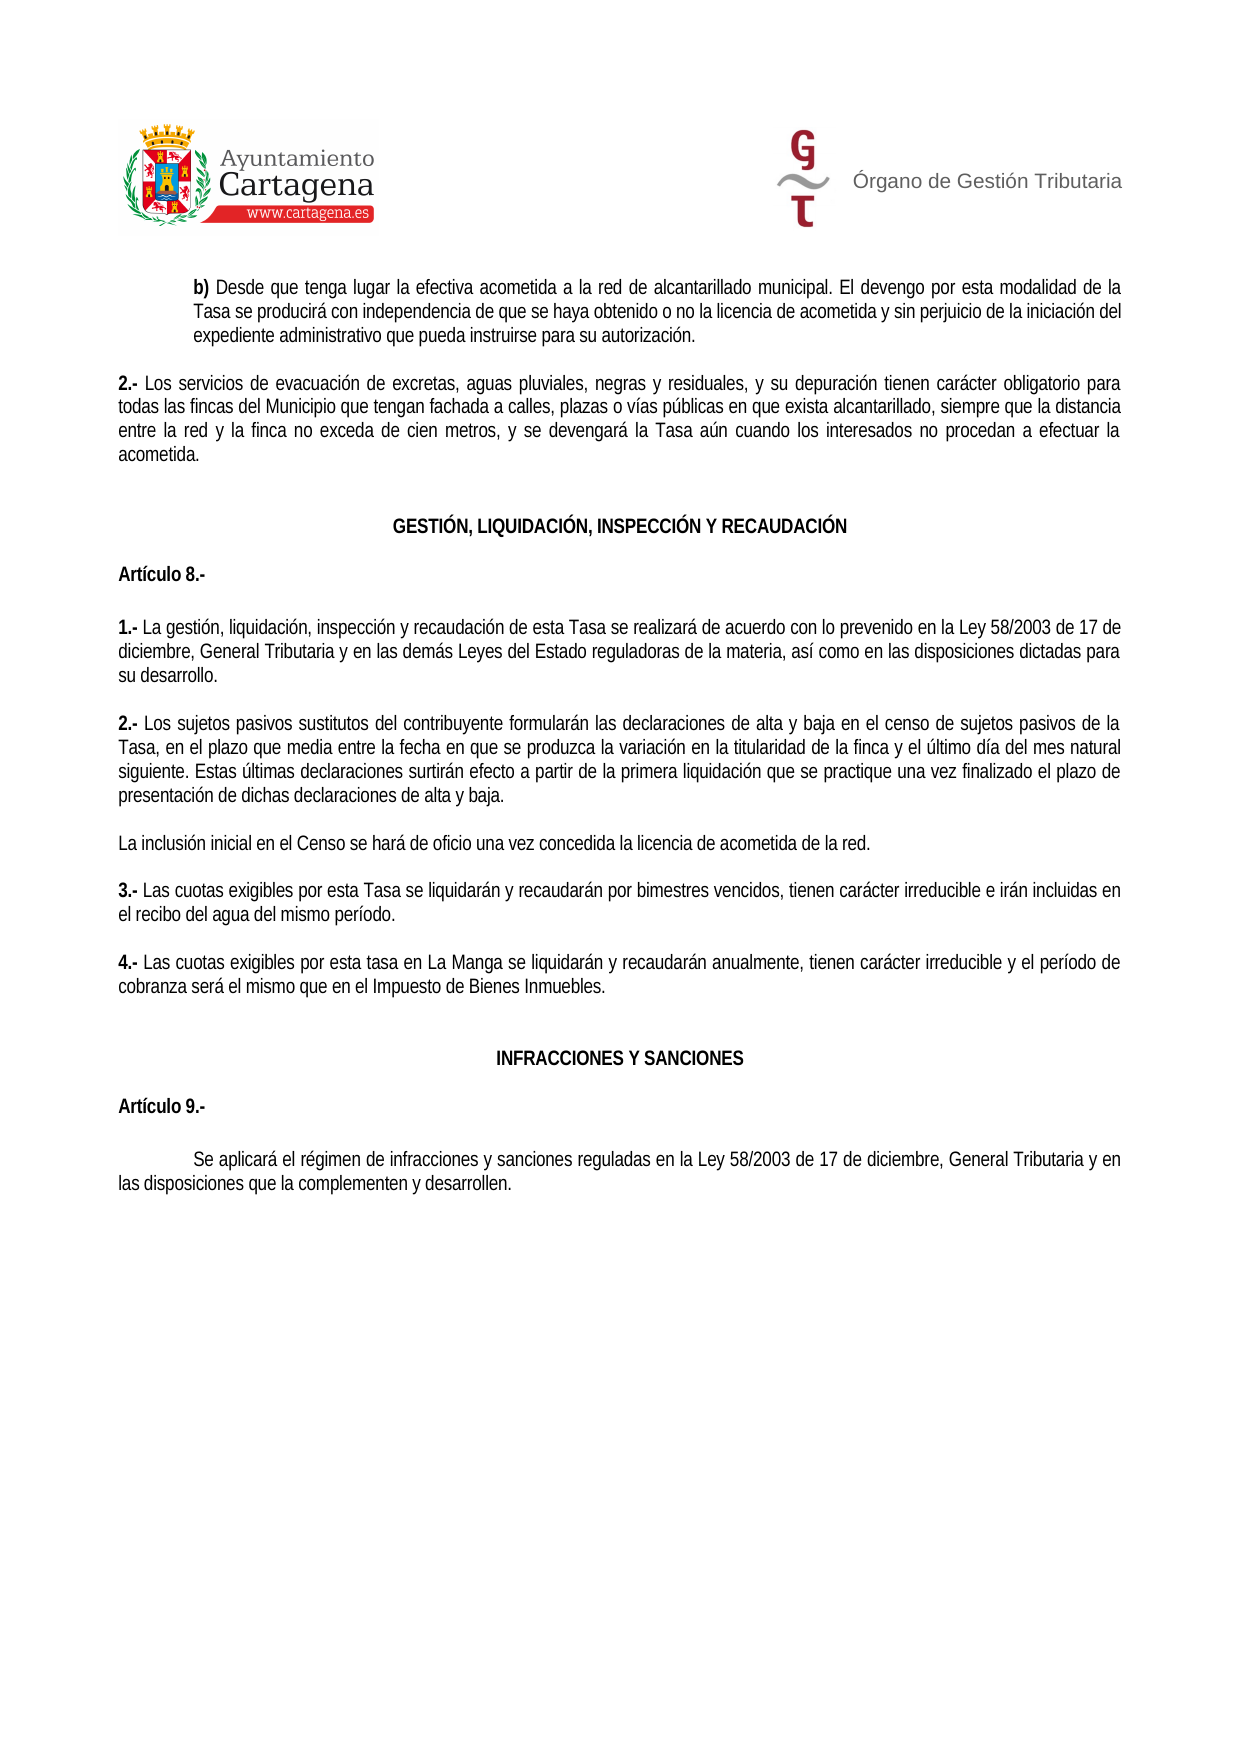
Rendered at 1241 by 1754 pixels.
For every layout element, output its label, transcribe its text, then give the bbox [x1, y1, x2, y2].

text 3.- Las cuotas exigibles por esta Tasa se liquidarán y recaudarán por bimestres vencidos, tienen carácter irreducible e irán incluidas en el recibo del agua del mismo período. [118, 878, 1122, 926]
text 2.- Los sujetos pasivos sustitutos del contribuyente formularán las declaraciones de alta y baja en el censo de sujetos pasivos de la Tasa, en el plazo que media entre la fecha en que se produzca la variación en la titularidad de la finca y el último día del mes natural siguiente. Estas últimas declaraciones surtirán efecto a partir de la primera liquidación que se practique una vez finalizado el plazo de presentación de dichas declaraciones de alta y baja. [118, 711, 1122, 806]
text La inclusión inicial en el Censo se hará de oficio una vez concedida la licencia de acometida de la red. [118, 830, 1122, 854]
text INFRACCIONES Y SANCIONES [118, 1046, 1122, 1070]
text 1.- La gestión, liquidación, inspección y recaudación de esta Tasa se realizará de acuerdo con lo prevenido en la Ley 58/2003 de 17 de diciembre, General Tributaria y en las demás Leyes del Estado reguladoras de la materia, así como en las disposiciones dictadas para su desarrollo. [118, 615, 1122, 687]
text 2.- Los servicios de evacuación de excretas, aguas pluviales, negras y residuales, y su depuración tienen carácter obligatorio para todas las fincas del Municipio que tengan fachada a calles, plazas o vías públicas en que exista alcantarillado, siempre que la distancia entre la red y la finca no exceda de cien metros, y se devengará la Tasa aún cuando los interesados no procedan a efectuar la acometida. [118, 370, 1122, 466]
text GESTIÓN, LIQUIDACIÓN, INSPECCIÓN Y RECAUDACIÓN [118, 514, 1122, 538]
text Artículo 8.- [118, 562, 1122, 586]
picture [117, 119, 379, 236]
text Artículo 9.- [118, 1094, 1122, 1118]
text Se aplicará el régimen de infracciones y sanciones reguladas en la Ley 58/2003 de 17 de diciembre, General Tributaria y en las disposiciones que la complementen y desarrollen. [118, 1147, 1122, 1194]
text b) Desde que tenga lugar la efectiva acometida a la red de alcantarillado municipal. El devengo por esta modalidad de la Tasa se producirá con independencia de que se haya obtenido o no la licencia de acometida y sin perjuicio de la iniciación del expediente administrativo que pueda instruirse para su autorización. [193, 274, 1122, 346]
text 4.- Las cuotas exigibles por esta tasa en La Manga se liquidarán y recaudarán anualmente, tienen carácter irreducible y el período de cobranza será el mismo que en el Impuesto de Bienes Inmuebles. [118, 950, 1122, 998]
